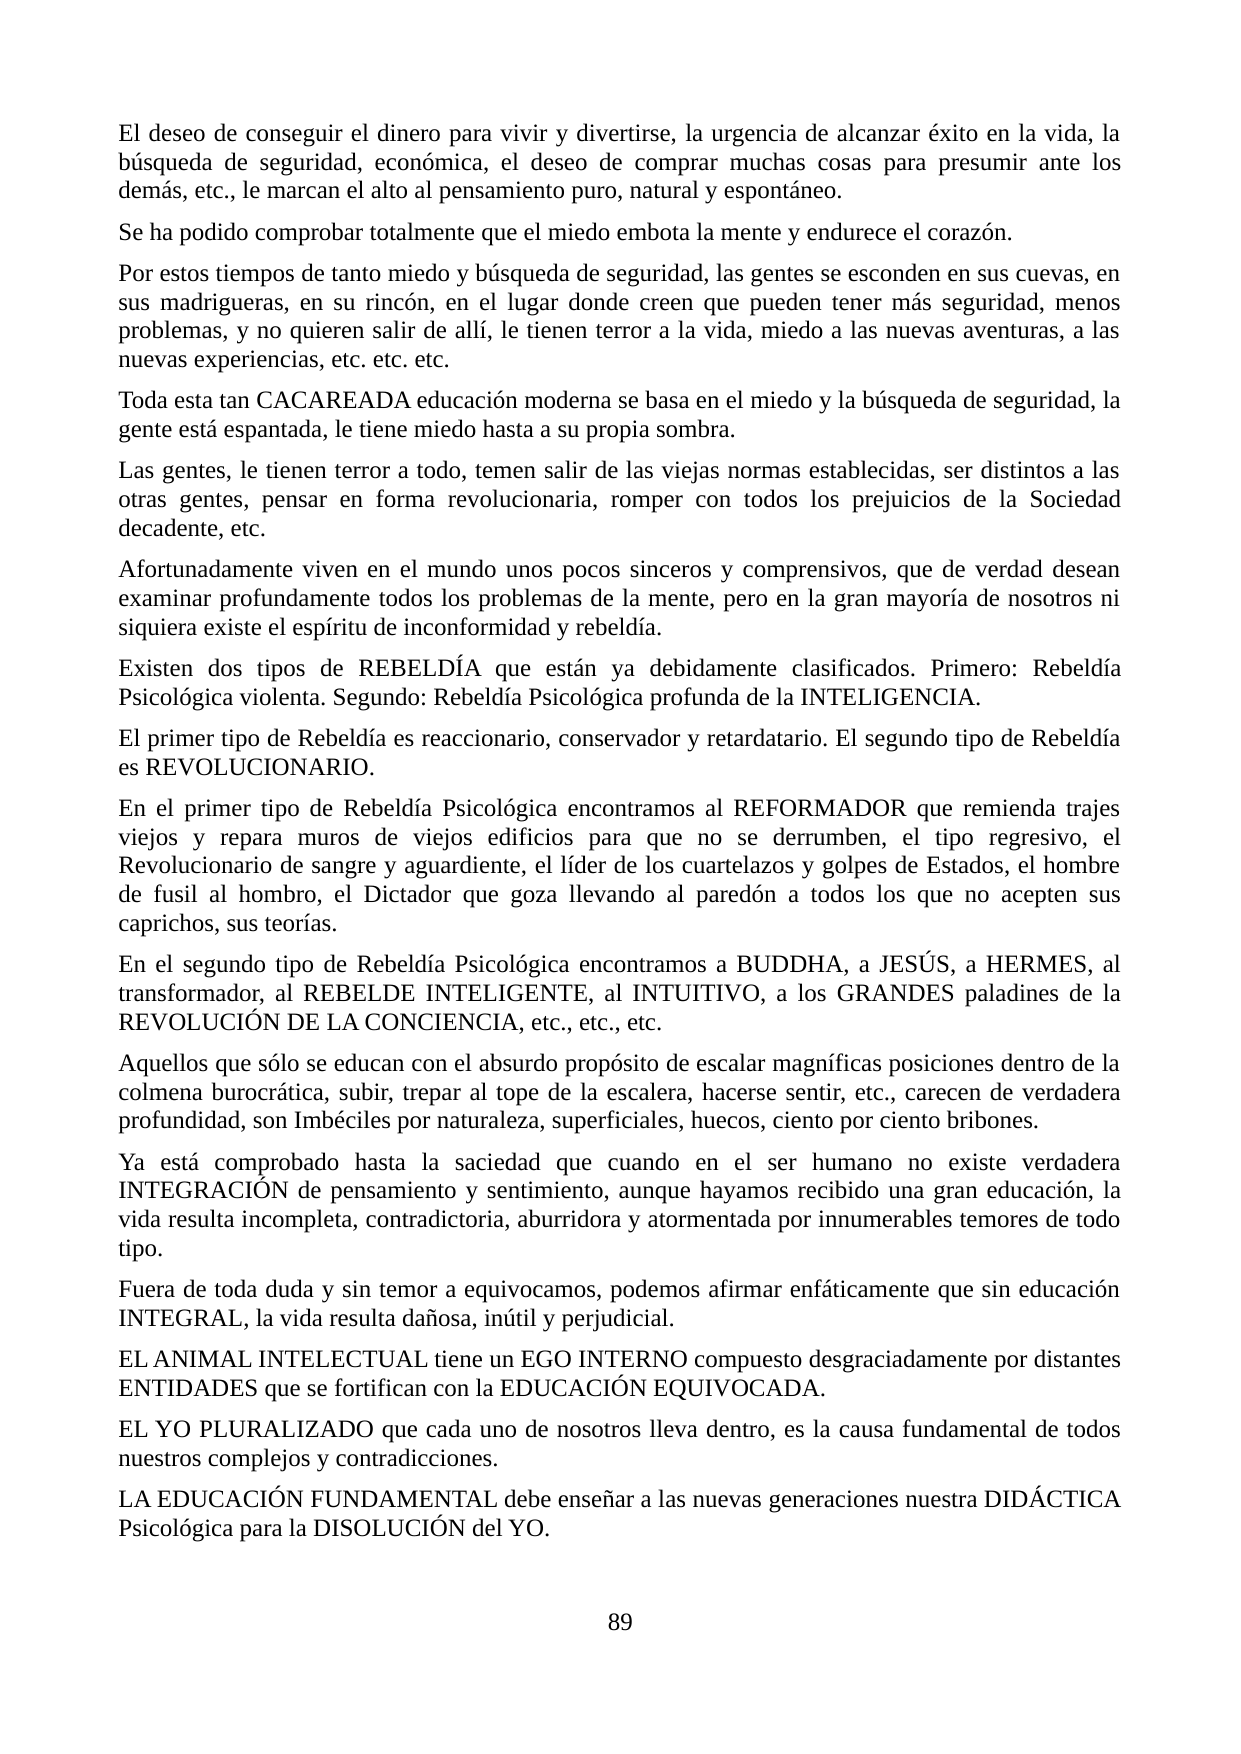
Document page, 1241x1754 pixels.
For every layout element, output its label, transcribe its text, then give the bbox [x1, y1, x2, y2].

text Se ha podido comprobar totalmente que el miedo embota la mente y endurece el corazón. [118, 217, 1122, 246]
text Aquellos que sólo se educan con el absurdo propósito de escalar magníficas posiciones dentro de la colmena burocrática, subir, trepar al tope de la escalera, hacerse sentir, etc., carecen de verdadera profundidad, son Imbéciles por naturaleza, superficiales, huecos, ciento por ciento bribones. [118, 1048, 1122, 1134]
text Afortunadamente viven en el mundo unos pocos sinceros y comprensivos, que de verdad desean examinar profundamente todos los problemas de la mente, pero en la gran mayoría de nosotros ni siquiera existe el espíritu de inconformidad y rebeldía. [118, 554, 1122, 641]
text El deseo de conseguir el dinero para vivir y divertirse, la urgencia de alcanzar éxito en la vida, la búsqueda de seguridad, económica, el deseo de comprar muchas cosas para presumir ante los demás, etc., le marcan el alto al pensamiento puro, natural y espontáneo. [118, 118, 1122, 204]
text LA EDUCACIÓN FUNDAMENTAL debe enseñar a las nuevas generaciones nuestra DIDÁCTICA Psicológica para la DISOLUCIÓN del YO. [118, 1484, 1122, 1542]
text En el primer tipo de Rebeldía Psicológica encontramos al REFORMADOR que remienda trajes viejos y repara muros de viejos edificios para que no se derrumben, el tipo regresivo, el Revolucionario de sangre y aguardiente, el líder de los cuartelazos y golpes de Estados, el hombre de fusil al hombro, el Dictador que goza llevando al paredón a todos los que no acepten sus caprichos, sus teorías. [118, 793, 1122, 937]
text El primer tipo de Rebeldía es reaccionario, conservador y retardatario. El segundo tipo de Rebeldía es REVOLUCIONARIO. [118, 723, 1122, 781]
text Existen dos tipos de REBELDÍA que están ya debidamente clasificados. Primero: Rebeldía Psicológica violenta. Segundo: Rebeldía Psicológica profunda de la INTELIGENCIA. [118, 653, 1122, 711]
text Toda esta tan CACAREADA educación moderna se basa en el miedo y la búsqueda de seguridad, la gente está espantada, le tiene miedo hasta a su propia sombra. [118, 386, 1122, 443]
text Por estos tiempos de tanto miedo y búsqueda de seguridad, las gentes se esconden en sus cuevas, en sus madrigueras, en su rincón, en el lugar donde creen que pueden tener más seguridad, menos problemas, y no quieren salir de allí, le tienen terror a la vida, miedo a las nuevas aventuras, a las nuevas experiencias, etc. etc. etc. [118, 258, 1122, 373]
text EL ANIMAL INTELECTUAL tiene un EGO INTERNO compuesto desgraciadamente por distantes ENTIDADES que se fortifican con la EDUCACIÓN EQUIVOCADA. [118, 1344, 1122, 1402]
text Las gentes, le tienen terror a todo, temen salir de las viejas normas establecidas, ser distintos a las otras gentes, pensar en forma revolucionaria, romper con todos los prejuicios de la Sociedad decadente, etc. [118, 456, 1122, 542]
text Ya está comprobado hasta la saciedad que cuando en el ser humano no existe verdadera INTEGRACIÓN de pensamiento y sentimiento, aunque hayamos recibido una gran educación, la vida resulta incompleta, contradictoria, aburridora y atormentada por innumerables temores de todo tipo. [118, 1147, 1122, 1262]
text EL YO PLURALIZADO que cada uno de nosotros lleva dentro, es la causa fundamental de todos nuestros complejos y contradicciones. [118, 1414, 1122, 1472]
text En el segundo tipo de Rebeldía Psicológica encontramos a BUDDHA, a JESÚS, a HERMES, al transformador, al REBELDE INTELIGENTE, al INTUITIVO, a los GRANDES paladines de la REVOLUCIÓN DE LA CONCIENCIA, etc., etc., etc. [118, 949, 1122, 1036]
text Fuera de toda duda y sin temor a equivocamos, podemos afirmar enfáticamente que sin educación INTEGRAL, la vida resulta dañosa, inútil y perjudicial. [118, 1274, 1122, 1332]
